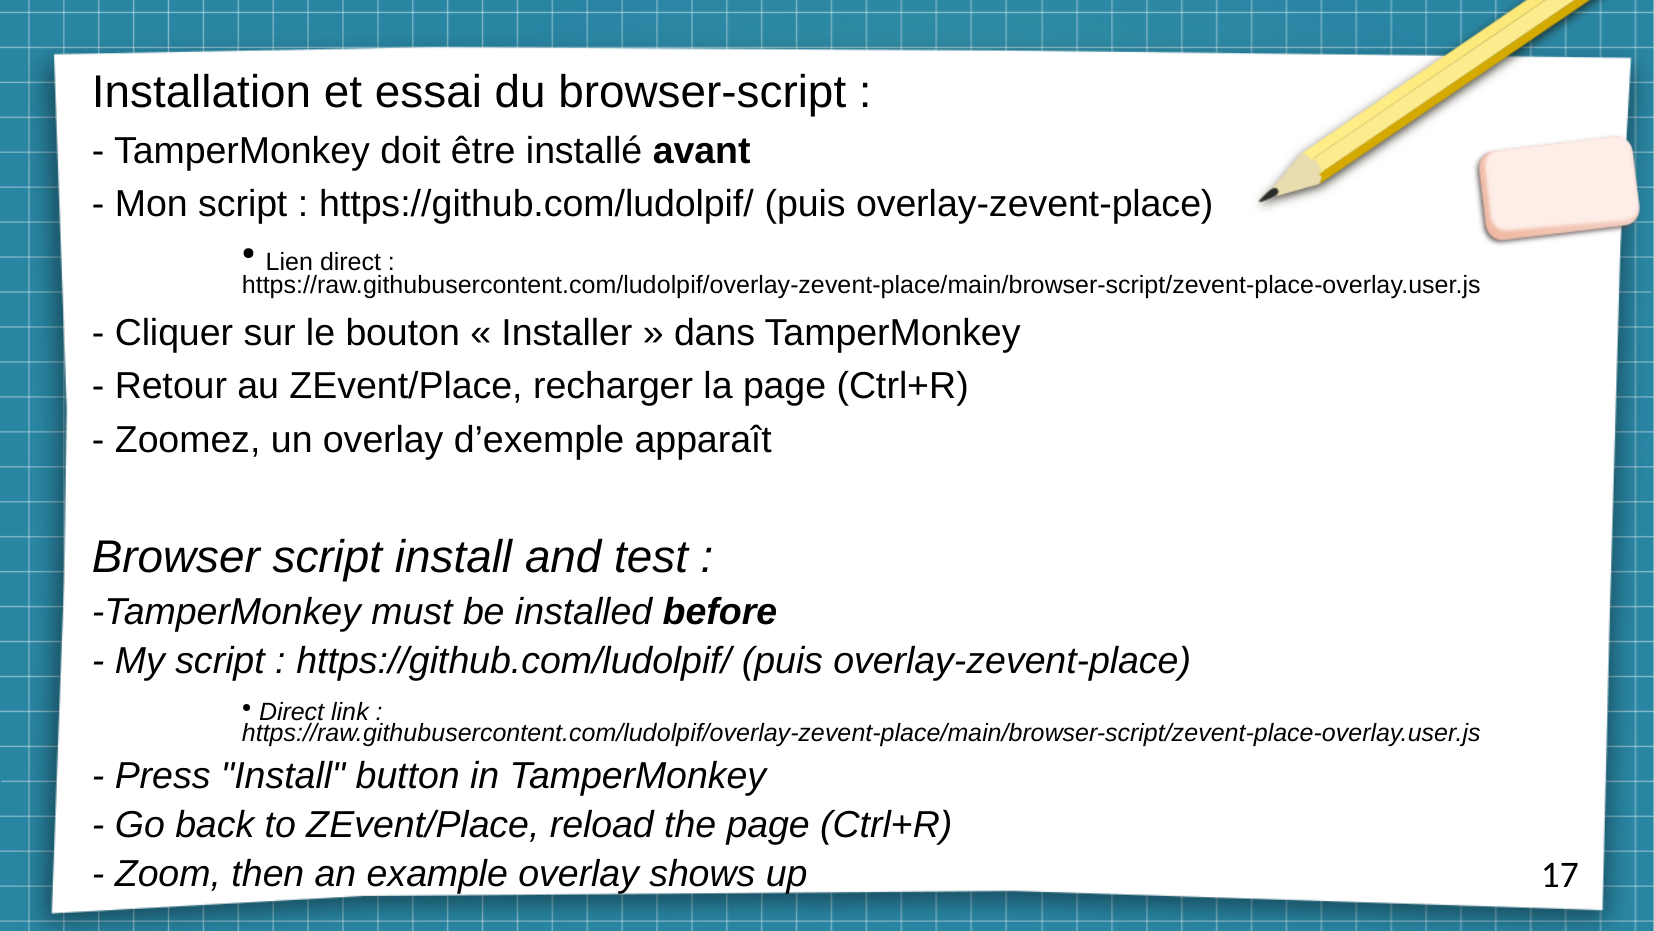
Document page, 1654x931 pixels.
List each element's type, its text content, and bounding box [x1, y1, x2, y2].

text_box 17 [1525, 842, 1598, 904]
list Installation et essai du browser-script : - TamperMonkey doit être installé avant - Mon script : https://github.com/ludolpif/ (puis overlay-zevent-place) Lien direct : https://raw.githubusercontent.com/ludolpif/overlay-zevent-place/main/browser-script/zevent-place-overlay.user.js - Cliquer sur le bouton « Installer » dans TamperMonkey - Retour au ZEvent/Place, recharger la page (Ctrl+R) - Zoomez, un overlay d’exemple apparaît Browser script install and test : -TamperMonkey must be installed before - My script : https://github.com/ludolpif/ (puis overlay-zevent-place) Direct link : https://raw.githubusercontent.com/ludolpif/overlay-zevent-place/main/browser-script/zevent-place-overlay.user.js - Press "Install" button in TamperMonkey - Go back to ZEvent/Place, reload the page (Ctrl+R) - Zoom, then an example overlay shows up [91, 72, 1562, 899]
